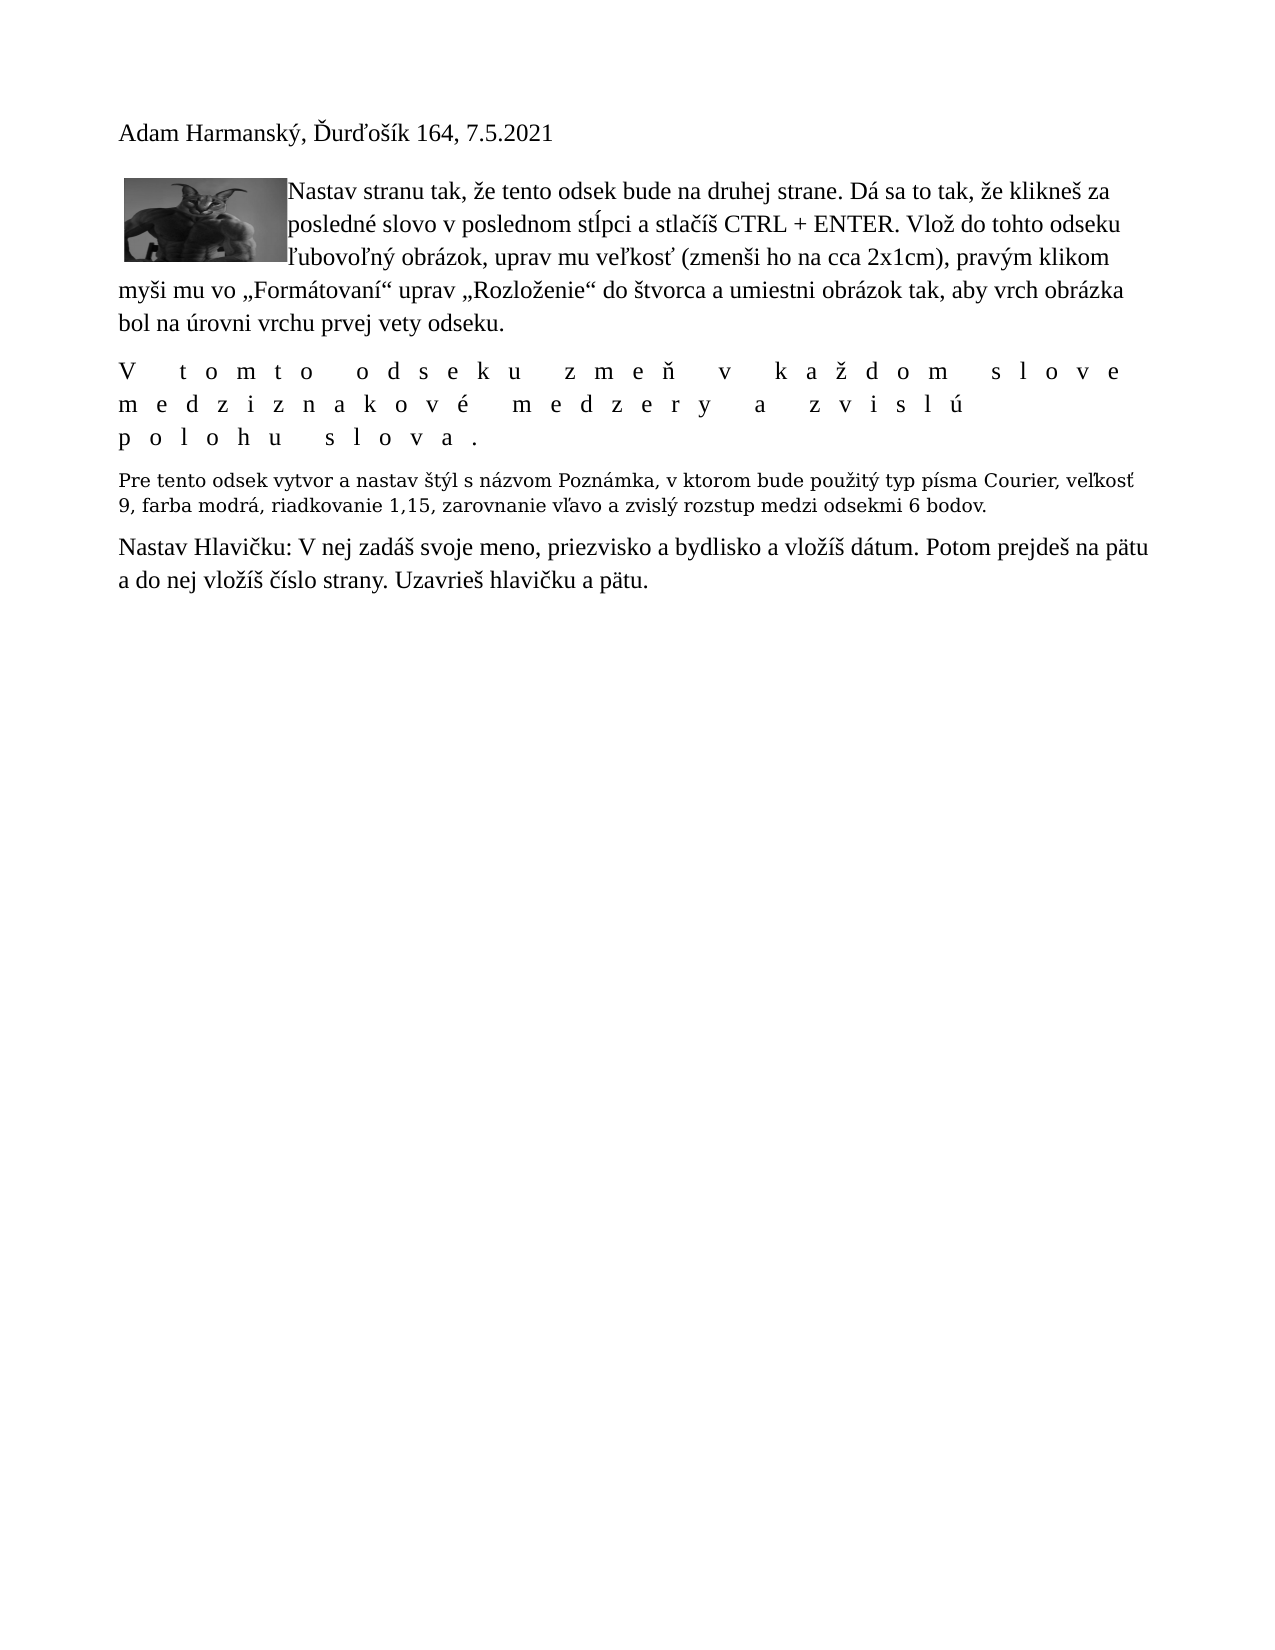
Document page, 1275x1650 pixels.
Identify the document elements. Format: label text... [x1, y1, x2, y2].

text V tomto odseku zmeň v každom slove medziznakové medzery a zvislú polohu slova. [118, 356, 1157, 451]
text Pre tento odsek vytvor a nastav štýl s názvom Poznámka, v ktorom bude použitý typ písma Courier, veľkosť 9, farba modrá, riadkovanie 1,15, zarovnanie vľavo a zvislý rozstup medzi odsekmi 6 bodov. [118, 470, 1157, 517]
text Nastav stranu tak, že tento odsek bude na druhej strane. Dá sa to tak, že klikneš za posledné slovo v poslednom stĺpci a stlačíš CTRL + ENTER. Vlož do tohto odseku ľubovoľný obrázok, uprav mu veľkosť (zmenši ho na cca 2x1cm), pravým klikom myši mu vo „Formátovaní“ uprav „Rozloženie“ do štvorca a umiestni obrázok tak, aby vrch obrázka bol na úrovni vrchu prvej vety odseku. [118, 176, 1157, 337]
picture [124, 178, 288, 262]
text Nastav Hlavičku: V nej zadáš svoje meno, priezvisko a bydlisko a vložíš dátum. Potom prejdeš na pätu a do nej vložíš číslo strany. Uzavrieš hlavičku a pätu. [118, 532, 1157, 594]
